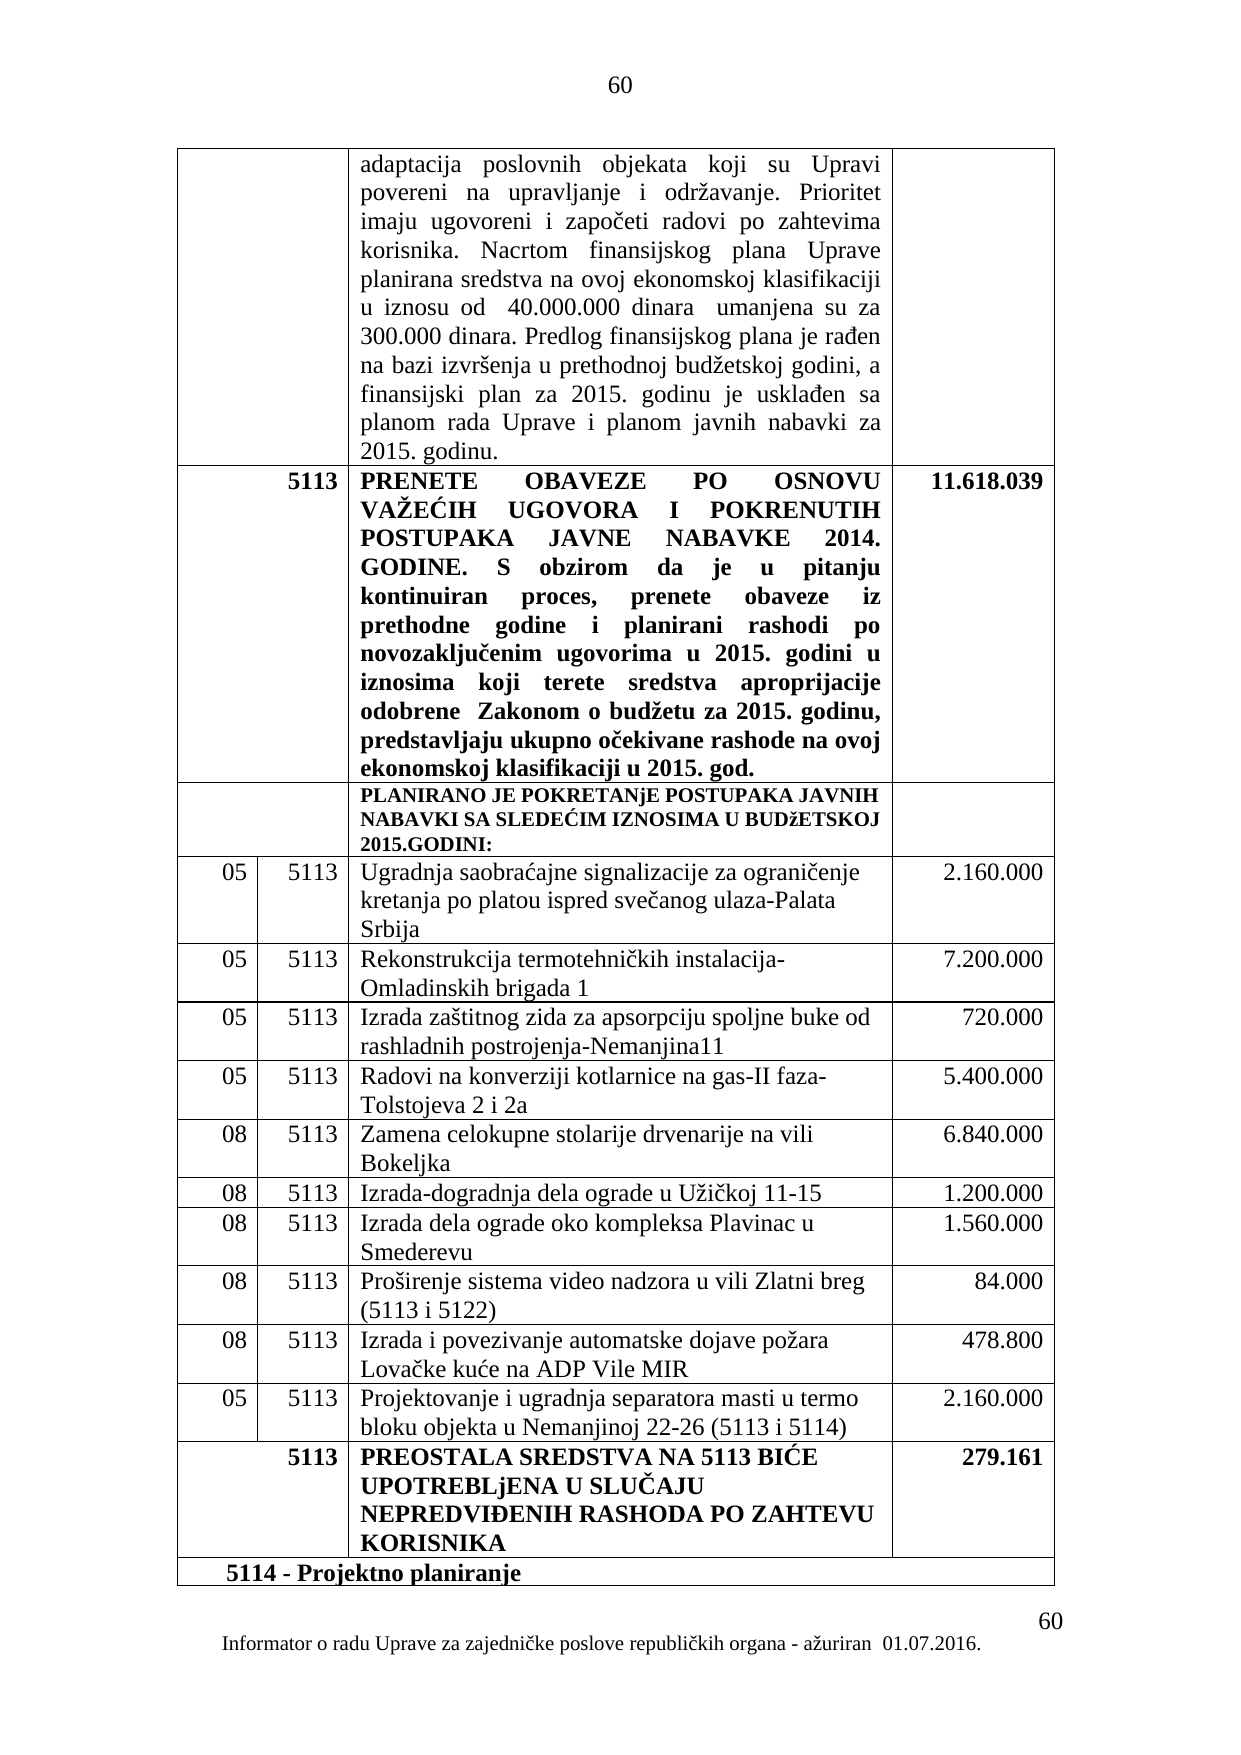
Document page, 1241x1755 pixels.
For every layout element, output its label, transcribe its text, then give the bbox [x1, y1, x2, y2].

table_cell 05 [178, 1003, 257, 1060]
table_cell [893, 149, 1054, 465]
table_cell 1.560.000 [893, 1208, 1054, 1265]
table_cell 08 [178, 1266, 257, 1324]
table_cell Izrada i povezivanje automatske dojave požara Lovačke kuće na ADP Vile MIR [349, 1325, 892, 1382]
table_cell 5113 [178, 1442, 348, 1557]
table_cell 5113 [178, 466, 348, 782]
table_cell 11.618.039 [893, 466, 1054, 782]
table_cell 08 [178, 1120, 257, 1177]
table_cell Proširenje sistema video nadzora u vili Zlatni breg (5113 i 5122) [349, 1266, 892, 1324]
table_cell 05 [178, 944, 257, 1001]
table_cell 6.840.000 [893, 1120, 1054, 1177]
table_cell [178, 783, 348, 856]
table_cell 5113 [258, 1061, 348, 1118]
table_cell Radovi na konverziji kotlarnice na gas-II faza-Tolstojeva 2 i 2a [349, 1061, 892, 1118]
table_cell 05 [178, 857, 257, 943]
table_cell 720.000 [893, 1003, 1054, 1060]
table_cell 5113 [258, 1266, 348, 1324]
table_cell adaptacija poslovnih objekata koji su Upravi povereni na upravlјanje i održavanje. Prioritet imaju ugovoreni i započeti radovi po zahtevima korisnika. Nacrtom finansijskog plana Uprave planirana sredstva na ovoj ekonomskoj klasifikaciji u iznosu od 40.000.000 dinara umanjena su za 300.000 dinara. Predlog finansijskog plana je rađen na bazi izvršenja u prethodnoj budžetskoj godini, a finansijski plan za 2015. godinu je usklađen sa planom rada Uprave i planom javnih nabavki za 2015. godinu. [349, 149, 892, 465]
table_cell Projektovanje i ugradnja separatora masti u termo bloku objekta u Nemanjinoj 22-26 (5113 i 5114) [349, 1384, 892, 1441]
table_cell [893, 783, 1054, 856]
table_cell Ugradnja saobraćajne signalizacije za ograničenje kretanja po platou ispred svečanog ulaza-Palata Srbija [349, 857, 892, 943]
table_cell 08 [178, 1325, 257, 1382]
table_cell 5113 [258, 1325, 348, 1382]
table_cell PREOSTALA SREDSTVA NA 5113 BIĆE UPOTREBLjENA U SLUČAJU NEPREDVIĐENIH RASHODA PO ZAHTEVU KORISNIKA [349, 1442, 892, 1557]
table_cell Zamena celokupne stolarije drvenarije na vili Bokelјka [349, 1120, 892, 1177]
table_cell 5113 [258, 1178, 348, 1207]
table_cell 08 [178, 1208, 257, 1265]
table_cell 5113 [258, 1384, 348, 1441]
table_cell 5113 [258, 1208, 348, 1265]
table_cell PLANIRANO JE POKRETANјE POSTUPAKA JAVNIH NABAVKI SA SLEDEĆIM IZNOSIMA U BUDžETSKOJ 2015.GODINI: [349, 783, 892, 856]
table_cell 2.160.000 [893, 857, 1054, 943]
table_cell 1.200.000 [893, 1178, 1054, 1207]
table_cell Izrada zaštitnog zida za apsorpciju spolјne buke od rashladnih postrojenja-Nemanjina11 [349, 1003, 892, 1060]
table_cell 05 [178, 1061, 257, 1118]
table_cell [178, 149, 348, 465]
table_cell 5114 - Projektno planiranje [178, 1558, 1054, 1585]
table_cell 05 [178, 1384, 257, 1441]
table_cell 279.161 [893, 1442, 1054, 1557]
table_cell 5113 [258, 1003, 348, 1060]
table_cell 5.400.000 [893, 1061, 1054, 1118]
table_cell 5113 [258, 1120, 348, 1177]
table_cell 7.200.000 [893, 944, 1054, 1001]
table_cell 08 [178, 1178, 257, 1207]
table_cell Izrada-dogradnja dela ograde u Užičkoj 11-15 [349, 1178, 892, 1207]
table_cell PRENETE OBAVEZE PO OSNOVU VAŽEĆIH UGOVORA I POKRENUTIH POSTUPAKA JAVNE NABAVKE 2014. GODINE. S obzirom da je u pitanju kontinuiran proces, prenete obaveze iz prethodne godine i planirani rashodi po novozaklјučenim ugovorima u 2015. godini u iznosima koji terete sredstva aproprijacije odobrene Zakonom o budžetu za 2015. godinu, predstavlјaju ukupno očekivane rashode na ovoj ekonomskoj klasifikaciji u 2015. god. [349, 466, 892, 782]
table_cell 2.160.000 [893, 1384, 1054, 1441]
table_cell Izrada dela ograde oko kompleksa Plavinac u Smederevu [349, 1208, 892, 1265]
table_cell 84.000 [893, 1266, 1054, 1324]
table_cell Rekonstrukcija termotehničkih instalacija-Omladinskih brigada 1 [349, 944, 892, 1001]
table_cell 5113 [258, 857, 348, 943]
table_cell 5113 [258, 944, 348, 1001]
table_cell 478.800 [893, 1325, 1054, 1382]
